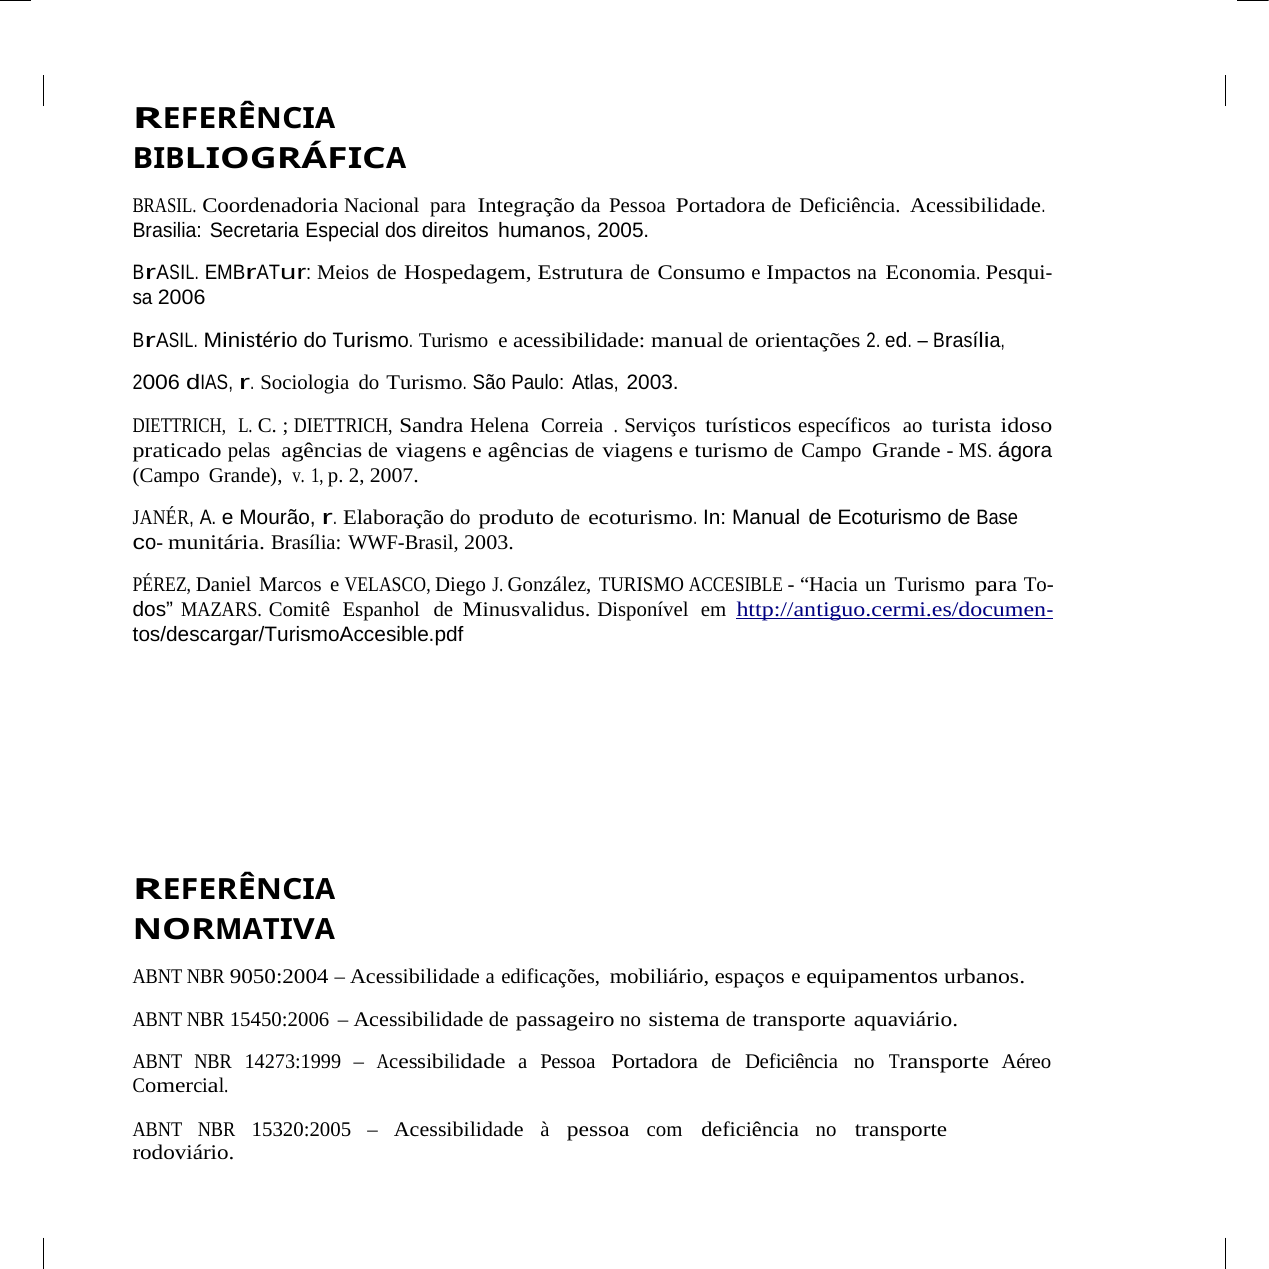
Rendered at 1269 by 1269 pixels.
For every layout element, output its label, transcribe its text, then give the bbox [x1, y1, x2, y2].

text BrASIL. Ministério do Turismo. Turismo e acessibilidade: manual de orientações 2. ed. – Brasília, 2006 dIAS, r. Sociologia do Turismo. São Paulo: Atlas, 2003. [132, 328, 1043, 394]
text JANÉR, A. e Mourão, r. Elaboração do produto de ecoturismo. In: Manual de Ecoturismo de Base co- munitária. Brasília: WWF-Brasil, 2003. [132, 505, 1053, 554]
text ABNT NBR 9050:2004 – Acessibilidade a edificações, mobiliário, espaços e equipamentos urbanos. [132, 964, 1028, 988]
text BrASIL. EMBrATur: Meios de Hospedagem, Estrutura de Consumo e Impactos na Economia. Pesqui- [132, 260, 1053, 284]
text DIETTRICH, L. C. ; DIETTRICH, Sandra Helena Correia . Serviços turísticos específicos ao turista idoso praticado pelas agências de viagens e agências de viagens e turismo de Campo Grande - MS. ágora (Campo Grande), v. 1, p. 2, 2007. [132, 413, 1053, 487]
text PÉREZ, Daniel Marcos e VELASCO, Diego J. González, TURISMO ACCESIBLE - “Hacia un Turismo para To- dos” MAZARS. Comitê Espanhol de Minusvalidus. Disponível em http://antiguo.cermi.es/documen- tos/descargar/TurismoAccesible.pdf [132, 572, 1054, 645]
text ABNT NBR 15450:2006 – Acessibilidade de passageiro no sistema de transporte aquaviário. [132, 1007, 959, 1031]
text sa 2006 [132, 285, 210, 309]
text REFERÊNCIA BIBLIOGRÁFICA [132, 98, 472, 177]
text ABNT NBR 15320:2005 – Acessibilidade à pessoa com deficiência no transporte rodoviário. [132, 1116, 947, 1163]
text REFERÊNCIA NORMATIVA [132, 868, 376, 948]
text BRASIL. Coordenadoria Nacional para Integração da Pessoa Portadora de Deficiência. Acessibilidade. Brasilia: Secretaria Especial dos direitos humanos, 2005. [132, 193, 1053, 242]
text ABNT NBR 14273:1999 – Acessibilidade a Pessoa Portadora de Deficiência no Transporte Aéreo Comercial. [132, 1049, 1051, 1097]
